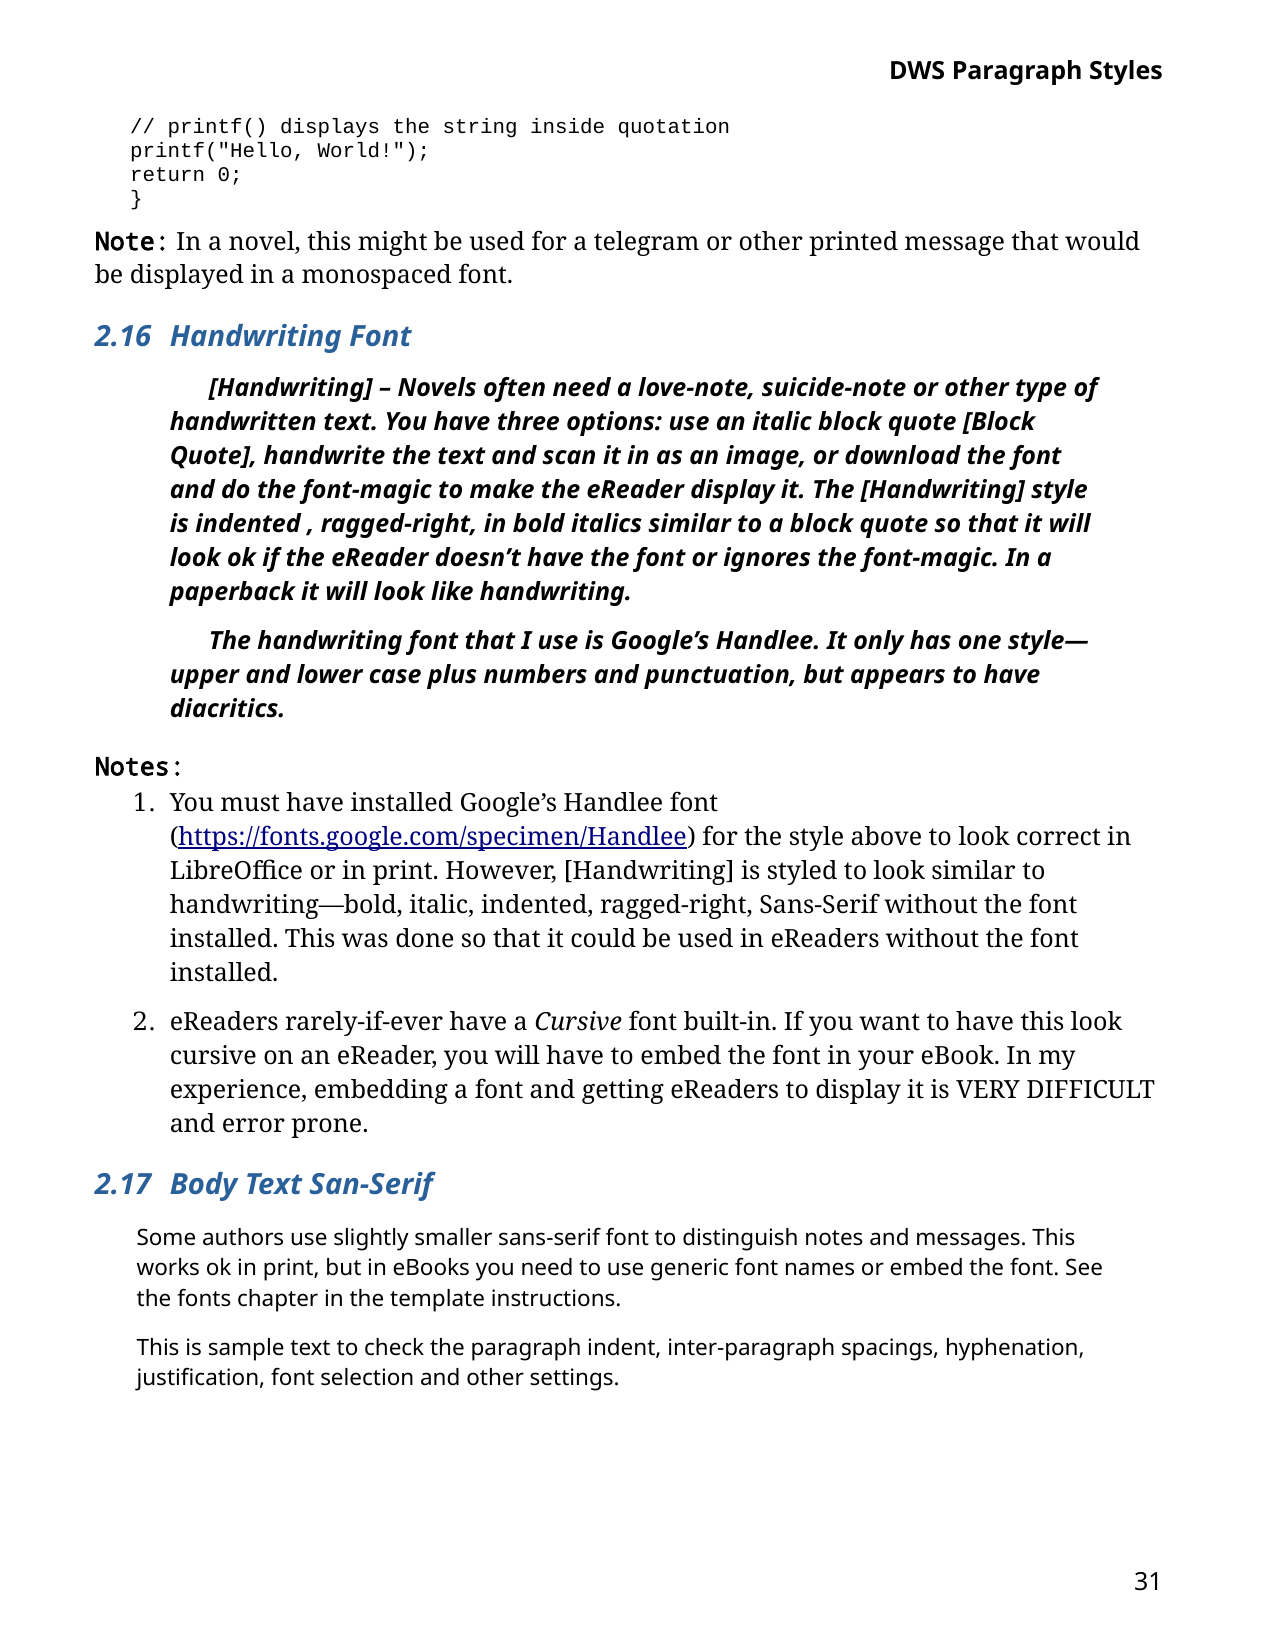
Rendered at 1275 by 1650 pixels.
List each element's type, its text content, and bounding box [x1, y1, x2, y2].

list You must have installed Google’s Handlee font (https://fonts.google.com/specimen/Handlee) for the style above to look correct in LibreOffice or in print. However, [Handwriting] is styled to look similar to handwriting—bold, italic, indented, ragged-right, Sans-Serif without the font installed. This was done so that it could be used in eReaders without the font installed. [132, 784, 1162, 989]
text printf("Hello, World!"); [130, 140, 1162, 164]
text } [130, 187, 1162, 211]
text // printf() displays the string inside quotation [130, 117, 1162, 140]
text return 0; [130, 164, 1162, 187]
text Notes: [94, 752, 1162, 781]
text Some authors use slightly smaller sans-serif font to distinguish notes and messages. This works ok in print, but in eBooks you need to use generic font names or embed the font. See the fonts chapter in the template instructions. [133, 1218, 1123, 1313]
text Note: In a novel, this might be used for a telegram or other printed message that would be displayed in a monospaced font. [94, 223, 1162, 291]
text The handwriting font that I use is Google’s Handlee. It only has one style—upper and lower case plus numbers and punctuation, but appears to have diacritics. [169, 623, 1114, 725]
text [Handwriting] – Novels often need a love-note, suicide-note or other type of handwritten text. You have three options: use an italic block quote [Block Quote], handwrite the text and scan it in as an image, or download the font and do the font-magic to make the eReader display it. The [Handwriting] style is indented , ragged-right, in bold italics similar to a block quote so that it will look ok if the eReader doesn’t have the font or ignores the font-magic. In a paperback it will look like handwriting. [169, 369, 1114, 608]
subtitle Handwriting Font [94, 315, 1162, 354]
text This is sample text to check the paragraph indent, inter-paragraph spacings, hyphenation, justification, font selection and other settings. [133, 1328, 1123, 1395]
list eReaders rarely-if-ever have a Cursive font built-in. If you want to have this look cursive on an eReader, you will have to embed the font in your eBook. In my experience, embedding a font and getting eReaders to display it is VERY DIFFICULT and error prone. [132, 1004, 1162, 1140]
subtitle Body Text San-Serif [94, 1163, 1162, 1203]
